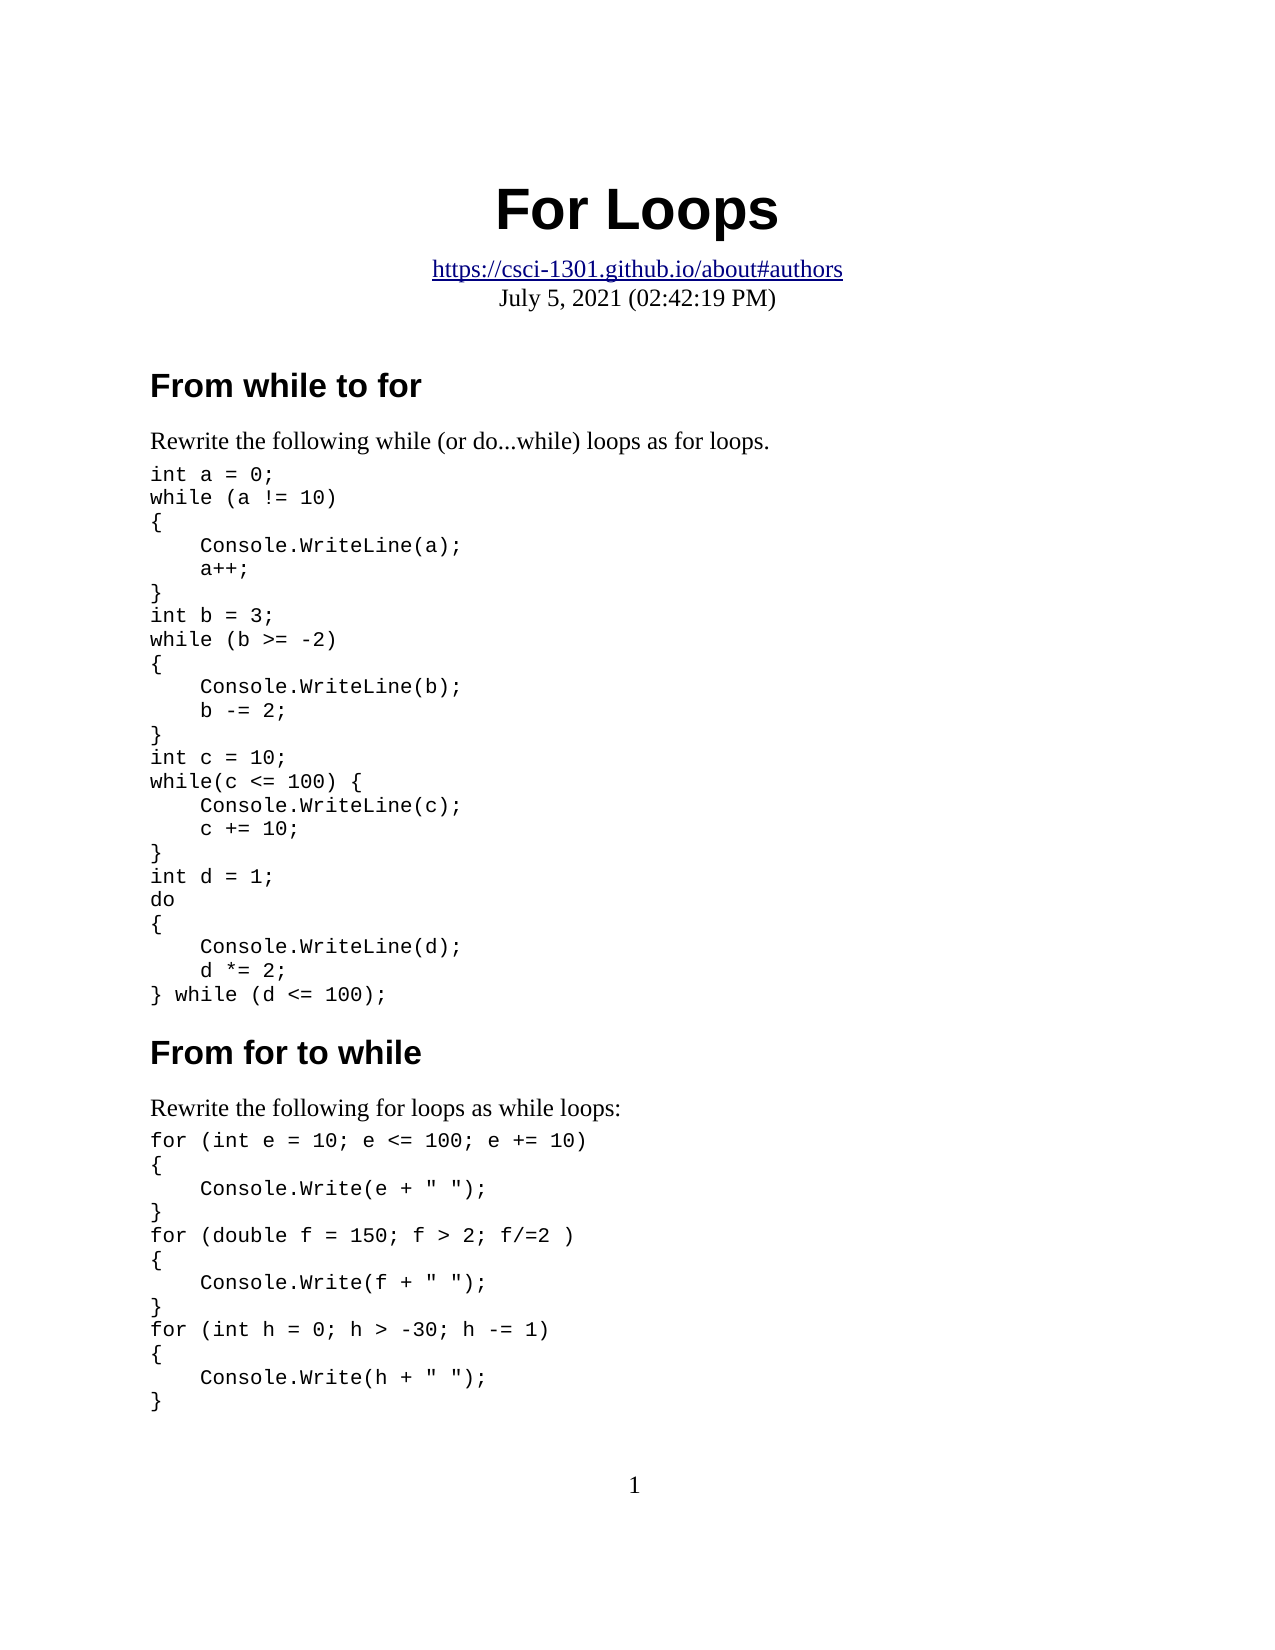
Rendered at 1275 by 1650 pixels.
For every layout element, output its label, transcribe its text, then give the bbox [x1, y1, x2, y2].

text } [150, 1390, 1125, 1414]
text } while (d <= 100); [150, 984, 1125, 1007]
text d *= 2; [150, 960, 1125, 984]
text July 5, 2021 (02:42:19 PM) [150, 283, 1125, 312]
text int c = 10; [150, 747, 1125, 771]
text Console.Write(f + " "); [150, 1272, 1125, 1296]
text Console.Write(h + " "); [150, 1367, 1125, 1390]
text a++; [150, 558, 1125, 582]
text { [150, 1248, 1125, 1272]
text Console.WriteLine(b); [150, 676, 1125, 700]
text } [150, 1296, 1125, 1319]
text } [150, 842, 1125, 866]
text c += 10; [150, 818, 1125, 842]
text } [150, 724, 1125, 747]
text { [150, 913, 1125, 937]
text Console.WriteLine(a); [150, 534, 1125, 558]
text Rewrite the following while (or do...while) loops as for loops. [150, 426, 1125, 455]
text Console.WriteLine(d); [150, 937, 1125, 960]
text for (int e = 10; e <= 100; e += 10) [150, 1130, 1125, 1154]
text while(c <= 100) { [150, 771, 1125, 795]
text int a = 0; [150, 464, 1125, 487]
text int b = 3; [150, 606, 1125, 629]
text { [150, 1343, 1125, 1367]
text { [150, 1154, 1125, 1178]
subtitle From while to for [150, 366, 1125, 404]
text Console.WriteLine(c); [150, 795, 1125, 818]
text b -= 2; [150, 700, 1125, 724]
text int d = 1; [150, 866, 1125, 889]
text Console.Write(e + " "); [150, 1178, 1125, 1201]
text Rewrite the following for loops as while loops: [150, 1093, 1125, 1121]
title For Loops [150, 175, 1125, 242]
text { [150, 653, 1125, 676]
text while (b >= -2) [150, 629, 1125, 653]
text do [150, 889, 1125, 913]
text for (double f = 150; f > 2; f/=2 ) [150, 1225, 1125, 1248]
text while (a != 10) [150, 487, 1125, 511]
text https://csci-1301.github.io/about#authors [150, 254, 1125, 283]
subtitle From for to while [150, 1032, 1125, 1071]
text for (int h = 0; h > -30; h -= 1) [150, 1319, 1125, 1343]
text } [150, 1201, 1125, 1225]
text } [150, 582, 1125, 606]
text { [150, 511, 1125, 534]
